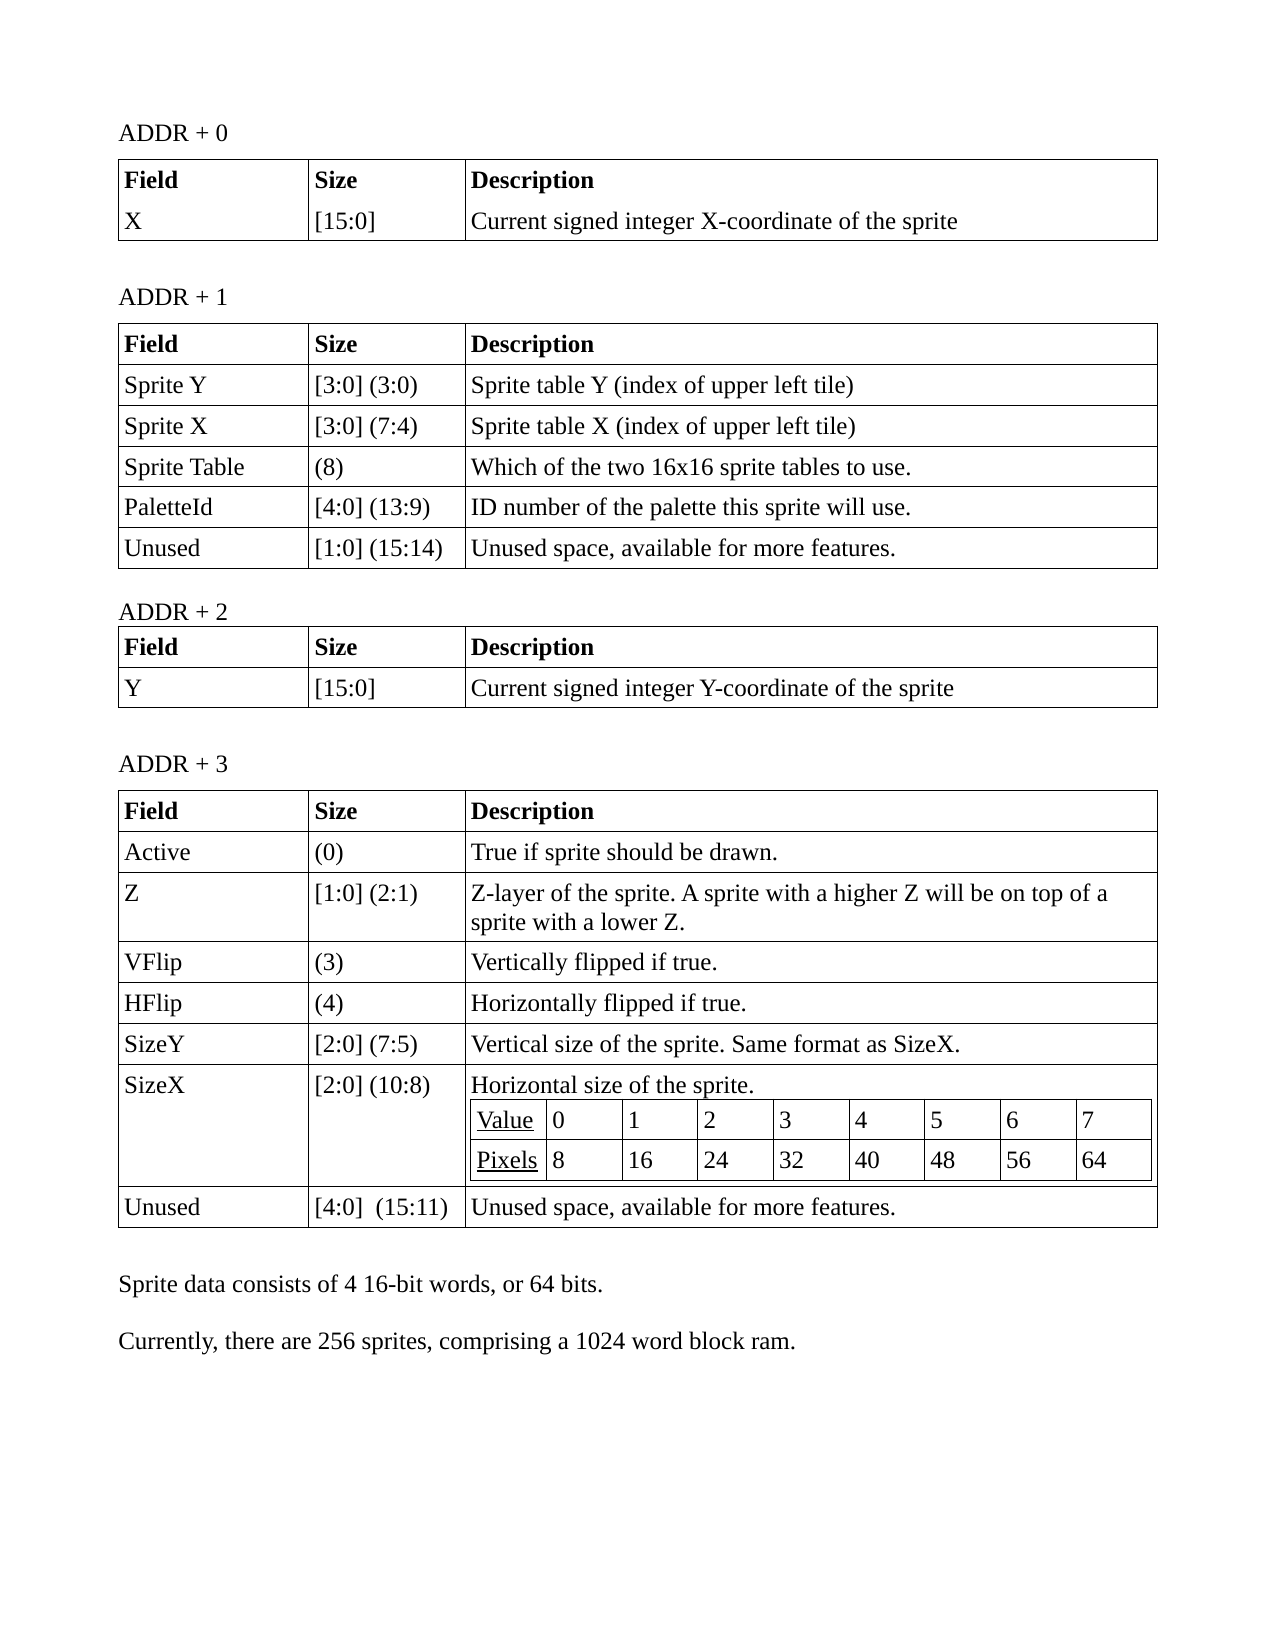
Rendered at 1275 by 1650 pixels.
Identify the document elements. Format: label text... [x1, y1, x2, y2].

table_header Description [466, 324, 1157, 364]
table_cell Active [119, 832, 308, 872]
table_header Description [466, 627, 1157, 666]
table_cell [1:0] (15:14) [309, 528, 465, 568]
table_header 2 [698, 1100, 773, 1139]
table_cell Which of the two 16x16 sprite tables to use. [466, 447, 1157, 486]
table_cell Z-layer of the sprite. A sprite with a higher Z will be on top of a sprite with a lower Z. [466, 873, 1157, 941]
table_cell True if sprite should be drawn. [466, 832, 1157, 872]
table_cell Y [119, 668, 308, 707]
table_header Size [309, 160, 465, 200]
text ADDR + 3 [118, 749, 1157, 778]
table_header 0 [547, 1100, 622, 1139]
table_cell X [119, 200, 308, 240]
table_cell Horizontally flipped if true. [466, 983, 1157, 1023]
table_cell Sprite Table [119, 447, 308, 486]
table_cell [1:0] (2:1) [309, 873, 465, 941]
table_cell [2:0] (10:8) [309, 1065, 465, 1186]
table_cell [3:0] (3:0) [309, 365, 465, 405]
table_header Size [309, 324, 465, 364]
text Sprite data consists of 4 16-bit words, or 64 bits. [118, 1269, 1157, 1297]
table_cell Sprite table X (index of upper left tile) [466, 406, 1157, 446]
table_cell PaletteId [119, 487, 308, 527]
table_header Field [119, 627, 308, 666]
table_cell (4) [309, 983, 465, 1023]
table_cell 24 [698, 1140, 773, 1180]
table_cell Vertically flipped if true. [466, 942, 1157, 982]
table_header Description [466, 160, 1157, 200]
table_cell [15:0] [309, 668, 465, 707]
table_cell [4:0] (15:11) [309, 1187, 465, 1227]
table_cell (0) [309, 832, 465, 872]
table_header Field [119, 160, 308, 200]
table_cell Unused space, available for more features. [466, 1187, 1157, 1227]
table_header Size [309, 791, 465, 831]
table_header 6 [1001, 1100, 1076, 1139]
table_header Field [119, 324, 308, 364]
table_cell (3) [309, 942, 465, 982]
table_header 1 [623, 1100, 697, 1139]
table_cell Pixels [471, 1140, 546, 1180]
table_cell 56 [1001, 1140, 1076, 1180]
table_header 3 [774, 1100, 849, 1139]
table_cell HFlip [119, 983, 308, 1023]
table_cell ID number of the palette this sprite will use. [466, 487, 1157, 527]
table_cell Sprite table Y (index of upper left tile) [466, 365, 1157, 405]
table_header 4 [850, 1100, 924, 1139]
table_cell SizeY [119, 1024, 308, 1063]
table_cell 48 [925, 1140, 1000, 1180]
text ADDR + 1 [118, 282, 1157, 311]
table_cell Sprite Y [119, 365, 308, 405]
table_cell 8 [547, 1140, 622, 1180]
table_header Size [309, 627, 465, 666]
table_cell (8) [309, 447, 465, 486]
table_cell 32 [774, 1140, 849, 1180]
table_cell Unused [119, 1187, 308, 1227]
table_cell 64 [1077, 1140, 1151, 1180]
table_cell 40 [850, 1140, 924, 1180]
table_cell Unused space, available for more features. [466, 528, 1157, 568]
table_cell Z [119, 873, 308, 941]
table_header 5 [925, 1100, 1000, 1139]
table_cell [3:0] (7:4) [309, 406, 465, 446]
table_cell Current signed integer X-coordinate of the sprite [466, 200, 1157, 240]
text Currently, there are 256 sprites, comprising a 1024 word block ram. [118, 1326, 1157, 1355]
table_cell Current signed integer Y-coordinate of the sprite [466, 668, 1157, 707]
text ADDR + 2 [118, 597, 1157, 626]
table_cell [2:0] (7:5) [309, 1024, 465, 1063]
table_cell 16 [623, 1140, 697, 1180]
table_cell Unused [119, 528, 308, 568]
text ADDR + 0 [118, 118, 1157, 147]
table_cell [4:0] (13:9) [309, 487, 465, 527]
table_header Value [471, 1100, 546, 1139]
table_cell SizeX [119, 1065, 308, 1186]
table_cell Horizontal size of the sprite. [466, 1065, 1157, 1186]
table_cell [15:0] [309, 200, 465, 240]
table_header 7 [1077, 1100, 1151, 1139]
table_cell VFlip [119, 942, 308, 982]
table_cell Sprite X [119, 406, 308, 446]
table_header Description [466, 791, 1157, 831]
table_cell Vertical size of the sprite. Same format as SizeX. [466, 1024, 1157, 1063]
table_header Field [119, 791, 308, 831]
